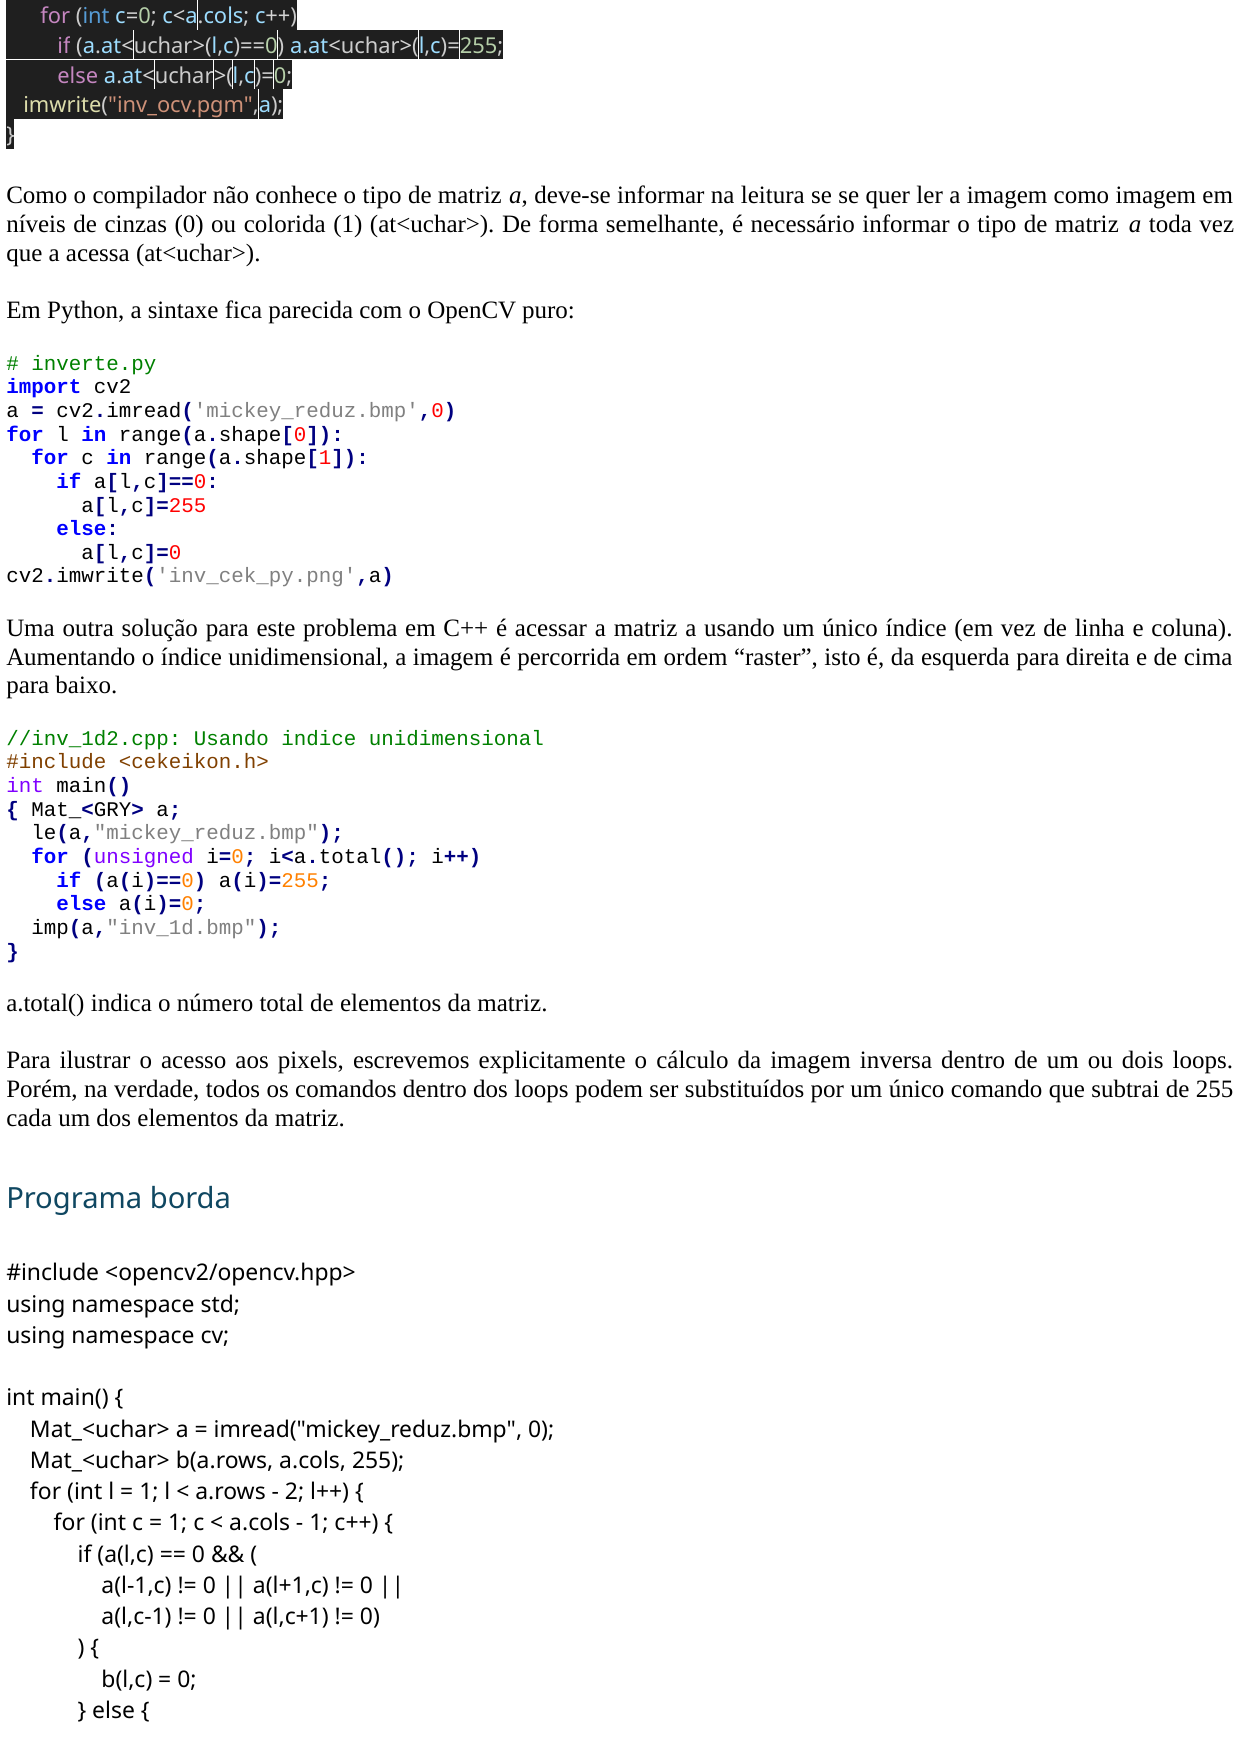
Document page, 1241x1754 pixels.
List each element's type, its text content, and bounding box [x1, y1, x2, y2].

text else: [6, 518, 1234, 542]
text for (int c = 1; c < a.cols - 1; c++) { [6, 1506, 1234, 1538]
text int main() { [6, 1381, 1234, 1413]
text Uma outra solução para este problema em C++ é acessar a matriz a usando um único índice (em vez de linha e coluna). Aumentando o índice unidimensional, a imagem é percorrida em ordem “raster”, isto é, da esquerda para direita e de cima para baixo. [6, 613, 1234, 699]
text b(l,c) = 0; [6, 1663, 1234, 1694]
text Em Python, a sintaxe fica parecida com o OpenCV puro: [6, 295, 1234, 324]
text else a.at<uchar>(l,c)=0; [6, 59, 1234, 89]
text using namespace cv; [6, 1319, 1234, 1350]
text Para ilustrar o acesso aos pixels, escrevemos explicitamente o cálculo da imagem inversa dentro de um ou dois loops. Porém, na verdade, todos os comandos dentro dos loops podem ser substituídos por um único comando que subtrai de 255 cada um dos elementos da matriz. [6, 1045, 1234, 1132]
text cv2.imwrite('inv_cek_py.png',a) [6, 566, 1234, 589]
text #include <cekeikon.h> [6, 751, 1234, 775]
text import cv2 [6, 376, 1234, 400]
text le(a,"mickey_reduz.bmp"); [6, 822, 1234, 846]
text Mat_<uchar> b(a.rows, a.cols, 255); [6, 1444, 1234, 1475]
text } [6, 941, 1234, 964]
text using namespace std; [6, 1288, 1234, 1319]
text a[l,c]=0 [6, 542, 1234, 566]
text if (a(i)==0) a(i)=255; [6, 870, 1234, 893]
text int main() [6, 775, 1234, 799]
text else a(i)=0; [6, 893, 1234, 917]
text imwrite("inv_ocv.pgm",a); [6, 89, 1234, 119]
text a[l,c]=255 [6, 494, 1234, 518]
text imp(a,"inv_1d.bmp"); [6, 917, 1234, 941]
text a(l,c-1) != 0 || a(l,c+1) != 0) [6, 1600, 1234, 1631]
subtitle Programa borda [6, 1177, 1234, 1217]
text a(l-1,c) != 0 || a(l+1,c) != 0 || [6, 1569, 1234, 1600]
text } else { [6, 1694, 1234, 1725]
text for c in range(a.shape[1]): [6, 447, 1234, 471]
text for l in range(a.shape[0]): [6, 424, 1234, 447]
text //inv_1d2.cpp: Usando indice unidimensional [6, 728, 1234, 751]
text } [6, 119, 1234, 149]
text if a[l,c]==0: [6, 471, 1234, 494]
text for (int l = 1; l < a.rows - 2; l++) { [6, 1475, 1234, 1506]
text ) { [6, 1631, 1234, 1663]
text { Mat_<GRY> a; [6, 799, 1234, 822]
text for (int c=0; c<a.cols; c++) [6, 0, 1234, 30]
text Como o compilador não conhece o tipo de matriz a, deve-se informar na leitura se se quer ler a imagem como imagem em níveis de cinzas (0) ou colorida (1) (at<uchar>). De forma semelhante, é necessário informar o tipo de matriz a toda vez que a acessa (at<uchar>). [6, 180, 1234, 266]
text for (unsigned i=0; i<a.total(); i++) [6, 846, 1234, 870]
text if (a.at<uchar>(l,c)==0) a.at<uchar>(l,c)=255; [6, 30, 1234, 59]
text a = cv2.imread('mickey_reduz.bmp',0) [6, 400, 1234, 424]
text a.total() indica o número total de elementos da matriz. [6, 988, 1234, 1017]
text if (a(l,c) == 0 && ( [6, 1538, 1234, 1569]
text #include <opencv2/opencv.hpp> [6, 1256, 1234, 1288]
text # inverte.py [6, 353, 1234, 376]
text Mat_<uchar> a = imread("mickey_reduz.bmp", 0); [6, 1413, 1234, 1444]
